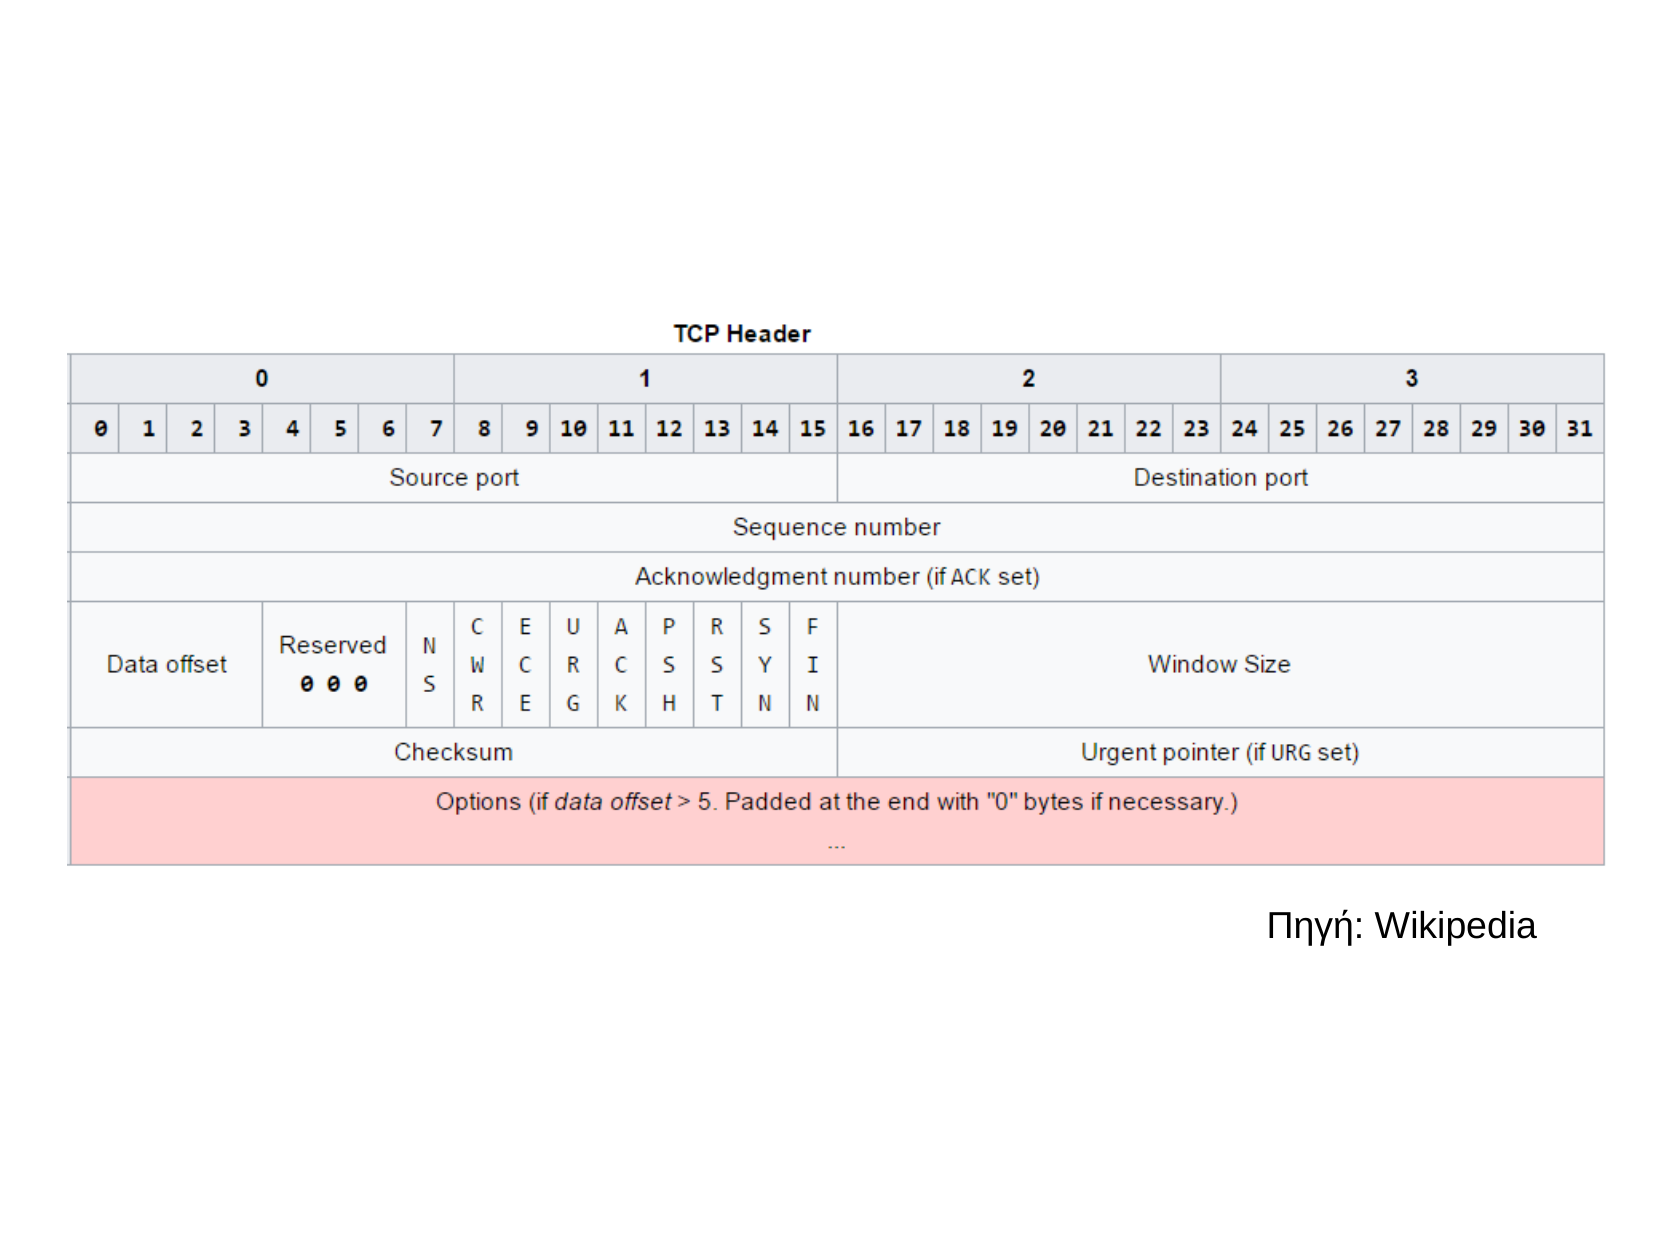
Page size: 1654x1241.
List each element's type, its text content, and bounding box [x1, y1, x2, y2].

picture [67, 320, 1618, 875]
text_box Πηγή: Wikipedia [1251, 897, 1571, 955]
